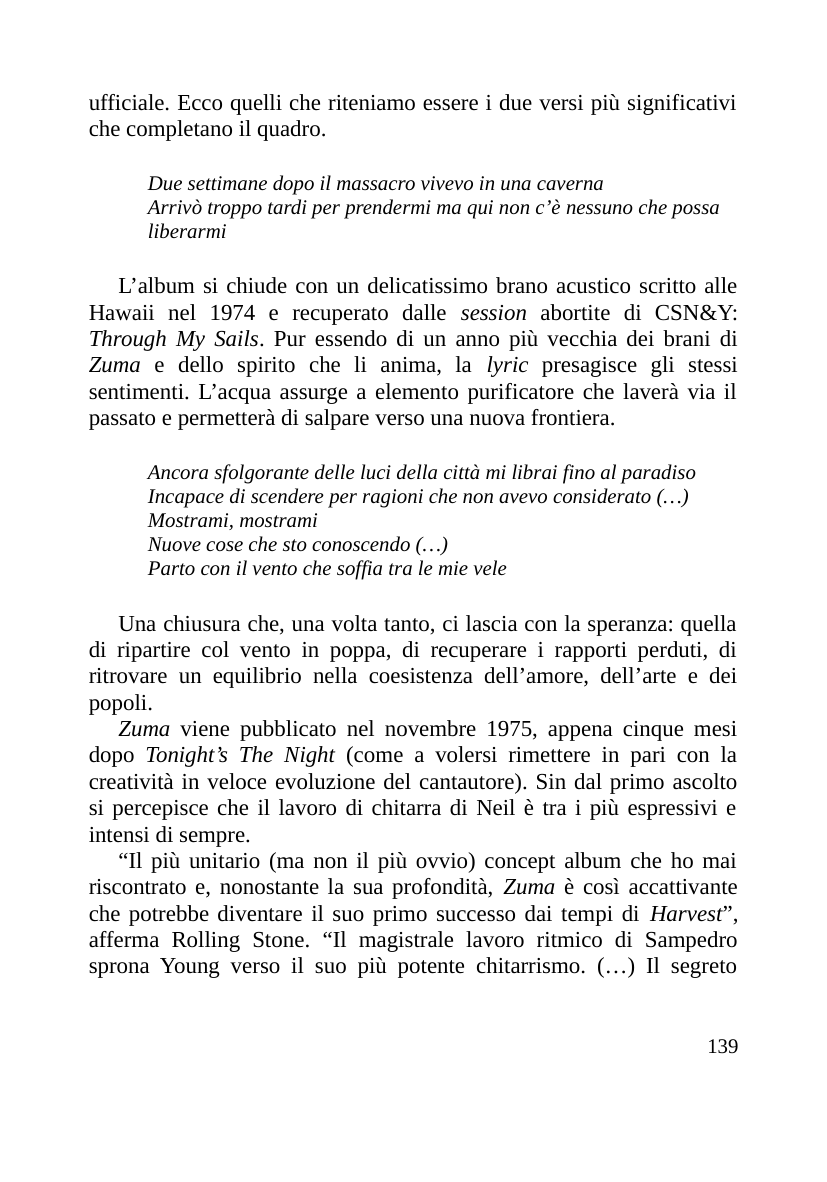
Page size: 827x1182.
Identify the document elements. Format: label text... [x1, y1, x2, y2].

text Arrivò troppo tardi per prendermi ma qui non c’è nessuno che possa [88, 195, 738, 219]
text Incapace di scendere per ragioni che non avevo considerato (…) [88, 484, 738, 508]
text Mostrami, mostrami [88, 508, 738, 532]
text Due settimane dopo il massacro vivevo in una caverna [88, 171, 738, 195]
text Ancora sfolgorante delle luci della città mi librai fino al paradiso [88, 460, 738, 484]
text “Il più unitario (ma non il più ovvio) concept album che ho mai riscontrato e, nonostante la sua profondità, Zuma è così accattivante che potrebbe diventare il suo primo successo dai tempi di Harvest”, afferma Rolling Stone. “Il magistrale lavoro ritmico di Sampedro sprona Young verso il suo più potente chitarrismo. (…) Il segreto [88, 847, 738, 979]
text L’album si chiude con un delicatissimo brano acustico scritto alle Hawaii nel 1974 e recuperato dalle session abortite di CSN&Y: Through My Sails. Pur essendo di un anno più vecchia dei brani di Zuma e dello spirito che li anima, la lyric presagisce gli stessi sentimenti. L’acqua assurge a elemento purificatore che laverà via il passato e permetterà di salpare verso una nuova frontiera. [88, 272, 738, 431]
text ufficiale. Ecco quelli che riteniamo essere i due versi più significativi che completano il quadro. [88, 88, 738, 141]
text Zuma viene pubblicato nel novembre 1975, appena cinque mesi dopo Tonight’s The Night (come a volersi rimettere in pari con la creatività in veloce evoluzione del cantautore). Sin dal primo ascolto si percepisce che il lavoro di chitarra di Neil è tra i più espressivi e intensi di sempre. [88, 715, 738, 847]
text Una chiusura che, una volta tanto, ci lascia con la speranza: quella di ripartire col vento in poppa, di recuperare i rapporti perduti, di ritrovare un equilibrio nella coesistenza dell’amore, dell’arte e dei popoli. [88, 610, 738, 715]
text Nuove cose che sto conoscendo (…) [88, 532, 738, 556]
text Parto con il vento che soffia tra le mie vele [88, 556, 738, 580]
text liberarmi [88, 219, 738, 243]
